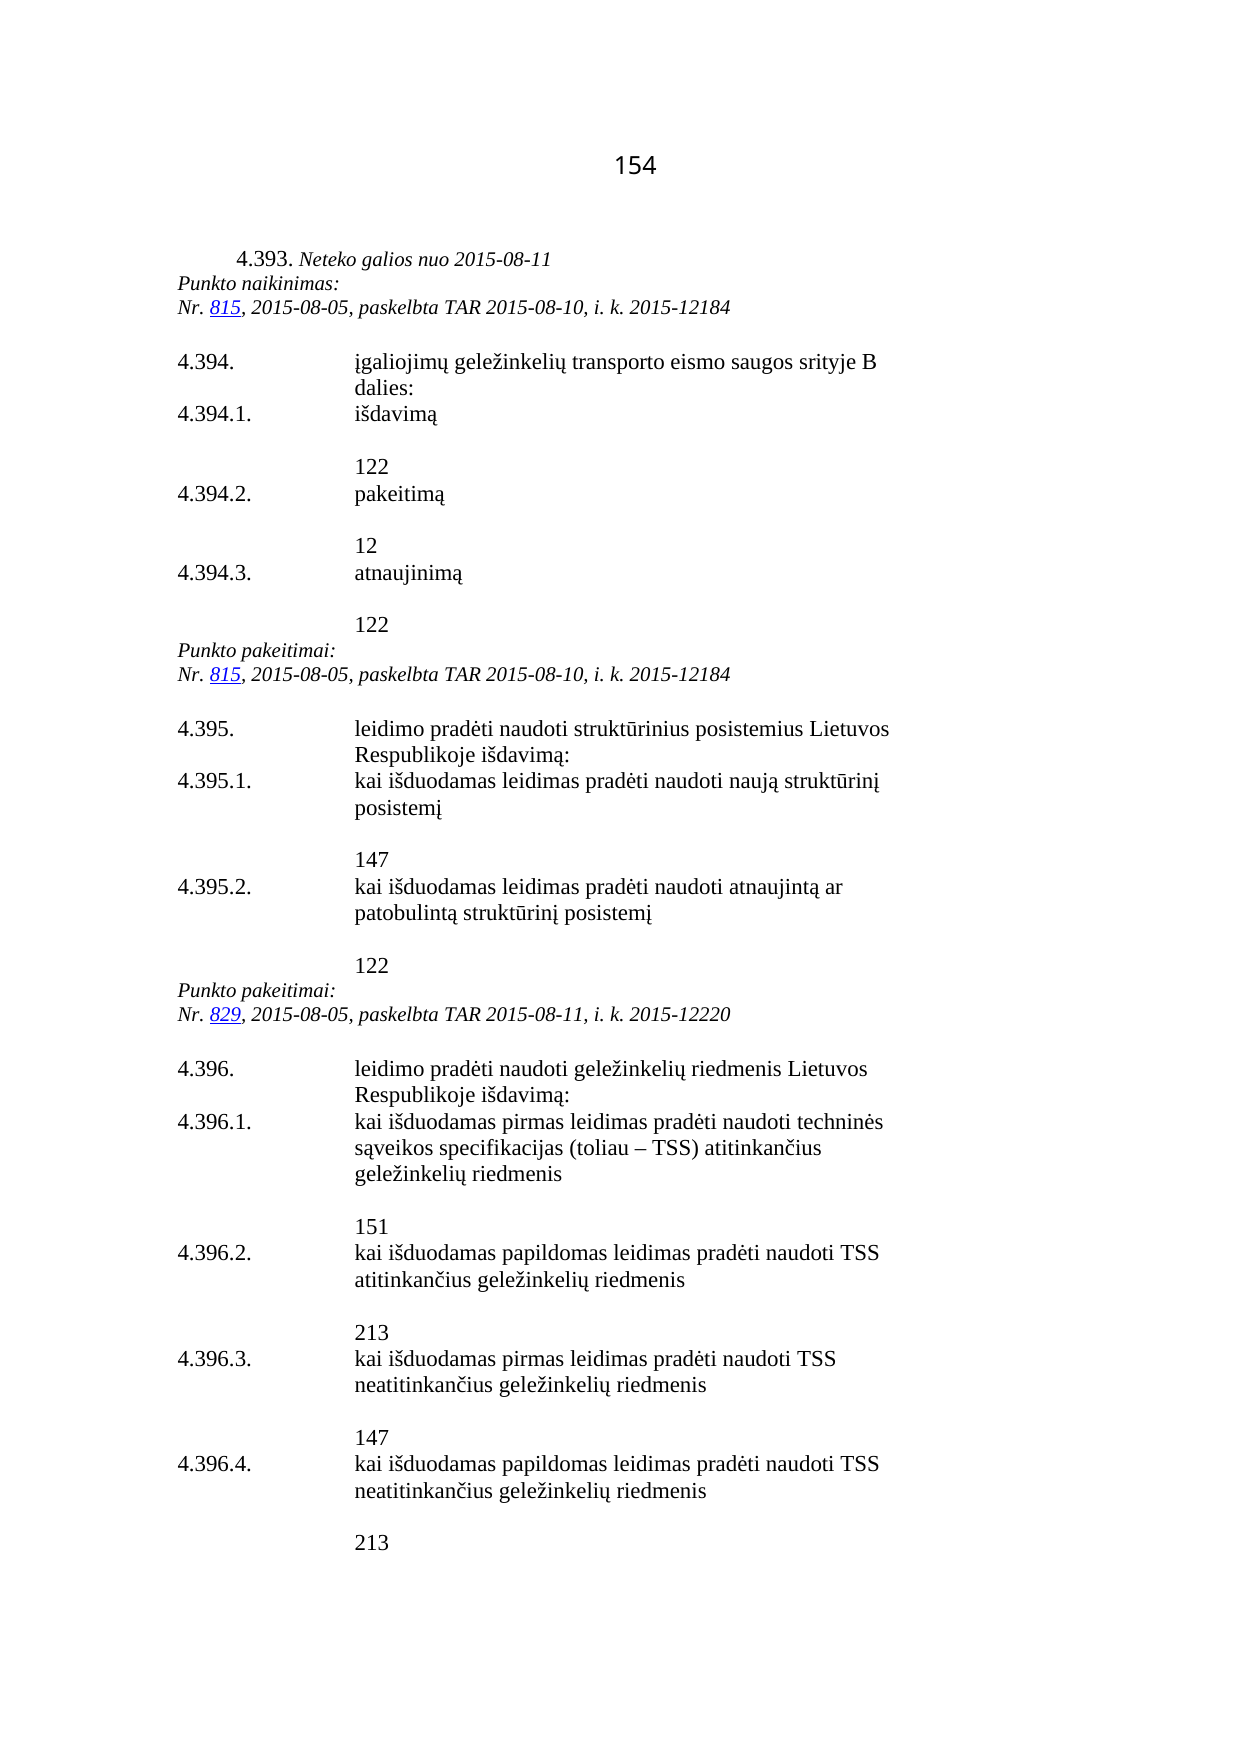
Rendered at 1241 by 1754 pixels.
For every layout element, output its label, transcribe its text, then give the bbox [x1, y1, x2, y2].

text Nr. 815, 2015-08-05, paskelbta TAR 2015-08-10, i. k. 2015-12184 [177, 662, 1093, 686]
text 4.394.1. išdavimą 122 [177, 401, 945, 479]
text Respublikoje išdavimą: [354, 1081, 945, 1108]
text 4.396.1. kai išduodamas pirmas leidimas pradėti naudoti techninės [177, 1108, 945, 1134]
text posistemį 147 [354, 794, 945, 873]
text Nr. 829, 2015-08-05, paskelbta TAR 2015-08-11, i. k. 2015-12220 [177, 1002, 1093, 1026]
text geležinkelių riedmenis 151 [354, 1160, 945, 1239]
text dalies: [354, 374, 945, 401]
text 4.394. įgaliojimų geležinkelių transporto eismo saugos srityje B [177, 348, 945, 374]
text 4.396.3. kai išduodamas pirmas leidimas pradėti naudoti TSS [177, 1345, 945, 1371]
text sąveikos specifikacijas (toliau – TSS) atitinkančius [354, 1134, 945, 1160]
text Punkto pakeitimai: [177, 638, 1093, 662]
text 4.395. leidimo pradėti naudoti struktūrinius posistemius Lietuvos [177, 714, 945, 741]
text 4.395.1. kai išduodamas leidimas pradėti naudoti naują struktūrinį [177, 767, 945, 794]
text neatitinkančius geležinkelių riedmenis 147 [354, 1371, 945, 1450]
text Punkto pakeitimai: [177, 978, 1093, 1002]
text atitinkančius geležinkelių riedmenis 213 [354, 1266, 945, 1345]
text 4.394.3. atnaujinimą 122 [177, 559, 945, 638]
text 4.396. leidimo pradėti naudoti geležinkelių riedmenis Lietuvos [177, 1055, 945, 1081]
text 4.393. Neteko galios nuo 2015-08-11 [177, 244, 1093, 271]
text Nr. 815, 2015-08-05, paskelbta TAR 2015-08-10, i. k. 2015-12184 [177, 295, 1093, 319]
text 4.395.2. kai išduodamas leidimas pradėti naudoti atnaujintą ar [177, 873, 945, 899]
text Punkto naikinimas: [177, 271, 1093, 295]
text neatitinkančius geležinkelių riedmenis 213 [354, 1477, 945, 1556]
text 4.396.2. kai išduodamas papildomas leidimas pradėti naudoti TSS [177, 1239, 945, 1266]
text patobulintą struktūrinį posistemį 122 [354, 899, 945, 978]
text 4.396.4. kai išduodamas papildomas leidimas pradėti naudoti TSS [177, 1450, 945, 1477]
text 4.394.2. pakeitimą 12 [177, 479, 945, 559]
text Respublikoje išdavimą: [354, 741, 945, 767]
